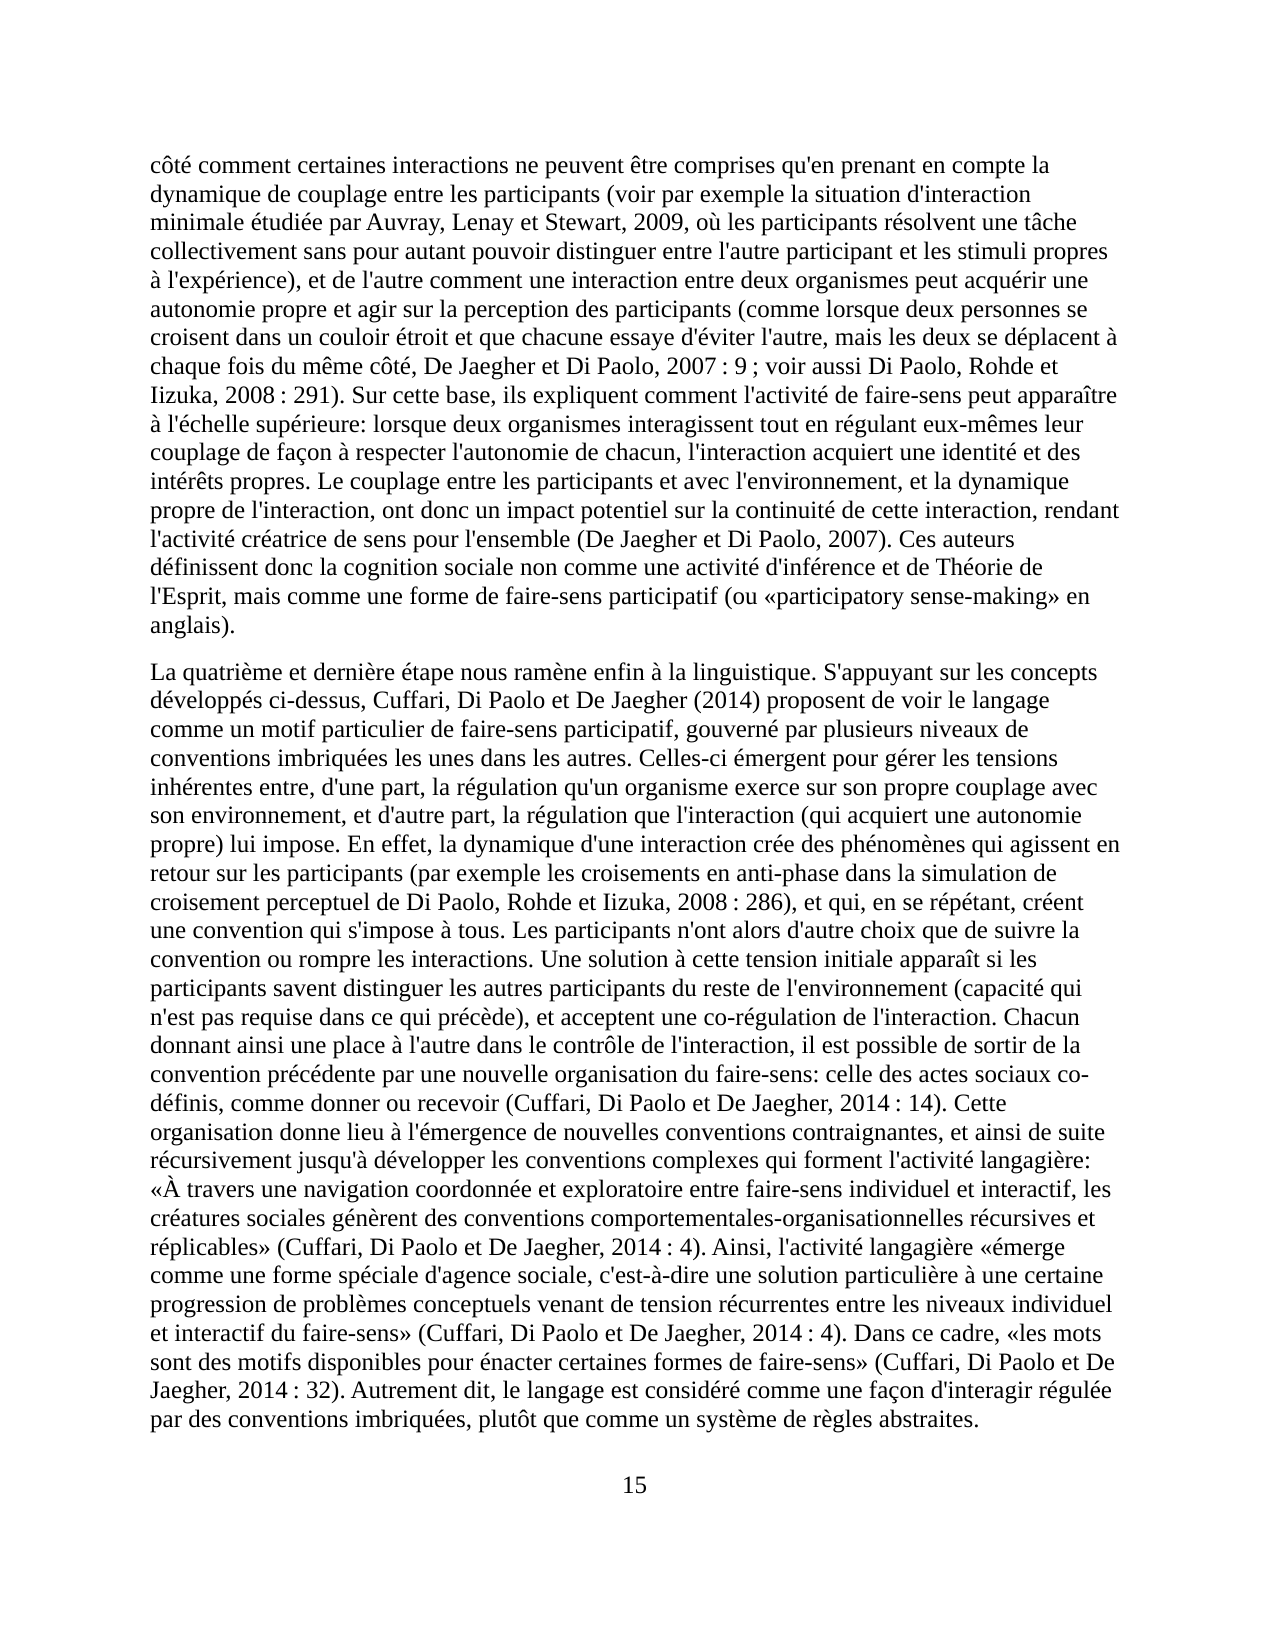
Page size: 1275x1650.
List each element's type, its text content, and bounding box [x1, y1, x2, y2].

text côté comment certaines interactions ne peuvent être comprises qu'en prenant en compte la dynamique de couplage entre les participants (voir par exemple la situation d'interaction minimale étudiée par Auvray, Lenay et Stewart, 2009, où les participants résolvent une tâche collectivement sans pour autant pouvoir distinguer entre l'autre participant et les stimuli propres à l'expérience), et de l'autre comment une interaction entre deux organismes peut acquérir une autonomie propre et agir sur la perception des participants (comme lorsque deux personnes se croisent dans un couloir étroit et que chacune essaye d'éviter l'autre, mais les deux se déplacent à chaque fois du même côté, De Jaegher et Di Paolo, 2007 : 9 ; voir aussi Di Paolo, Rohde et Iizuka, 2008 : 291). Sur cette base, ils expliquent comment l'activité de faire-sens peut apparaître à l'échelle supérieure: lorsque deux organismes interagissent tout en régulant eux-mêmes leur couplage de façon à respecter l'autonomie de chacun, l'interaction acquiert une identité et des intérêts propres. Le couplage entre les participants et avec l'environnement, et la dynamique propre de l'interaction, ont donc un impact potentiel sur la continuité de cette interaction, rendant l'activité créatrice de sens pour l'ensemble (De Jaegher et Di Paolo, 2007). Ces auteurs définissent donc la cognition sociale non comme une activité d'inférence et de Théorie de l'Esprit, mais comme une forme de faire-sens participatif (ou «participatory sense-making» en anglais). [150, 150, 1125, 639]
text La quatrième et dernière étape nous ramène enfin à la linguistique. S'appuyant sur les concepts développés ci-dessus, Cuffari, Di Paolo et De Jaegher (2014) proposent de voir le langage comme un motif particulier de faire-sens participatif, gouverné par plusieurs niveaux de conventions imbriquées les unes dans les autres. Celles-ci émergent pour gérer les tensions inhérentes entre, d'une part, la régulation qu'un organisme exerce sur son propre couplage avec son environnement, et d'autre part, la régulation que l'interaction (qui acquiert une autonomie propre) lui impose. En effet, la dynamique d'une interaction crée des phénomènes qui agissent en retour sur les participants (par exemple les croisements en anti-phase dans la simulation de croisement perceptuel de Di Paolo, Rohde et Iizuka, 2008 : 286), et qui, en se répétant, créent une convention qui s'impose à tous. Les participants n'ont alors d'autre choix que de suivre la convention ou rompre les interactions. Une solution à cette tension initiale apparaît si les participants savent distinguer les autres participants du reste de l'environnement (capacité qui n'est pas requise dans ce qui précède), et acceptent une co-régulation de l'interaction. Chacun donnant ainsi une place à l'autre dans le contrôle de l'interaction, il est possible de sortir de la convention précédente par une nouvelle organisation du faire-sens: celle des actes sociaux co-définis, comme donner ou recevoir (Cuffari, Di Paolo et De Jaegher, 2014 : 14). Cette organisation donne lieu à l'émergence de nouvelles conventions contraignantes, et ainsi de suite récursivement jusqu'à développer les conventions complexes qui forment l'activité langagière: «À travers une navigation coordonnée et exploratoire entre faire-sens individuel et interactif, les créatures sociales génèrent des conventions comportementales-organisationnelles récursives et réplicables» (Cuffari, Di Paolo et De Jaegher, 2014 : 4). Ainsi, l'activité langagière «émerge comme une forme spéciale d'agence sociale, c'est-à-dire une solution particulière à une certaine progression de problèmes conceptuels venant de tension récurrentes entre les niveaux individuel et interactif du faire-sens» (Cuffari, Di Paolo et De Jaegher, 2014 : 4). Dans ce cadre, «les mots sont des motifs disponibles pour énacter certaines formes de faire-sens» (Cuffari, Di Paolo et De Jaegher, 2014 : 32). Autrement dit, le langage est considéré comme une façon d'interagir régulée par des conventions imbriquées, plutôt que comme un système de règles abstraites. [150, 657, 1125, 1433]
